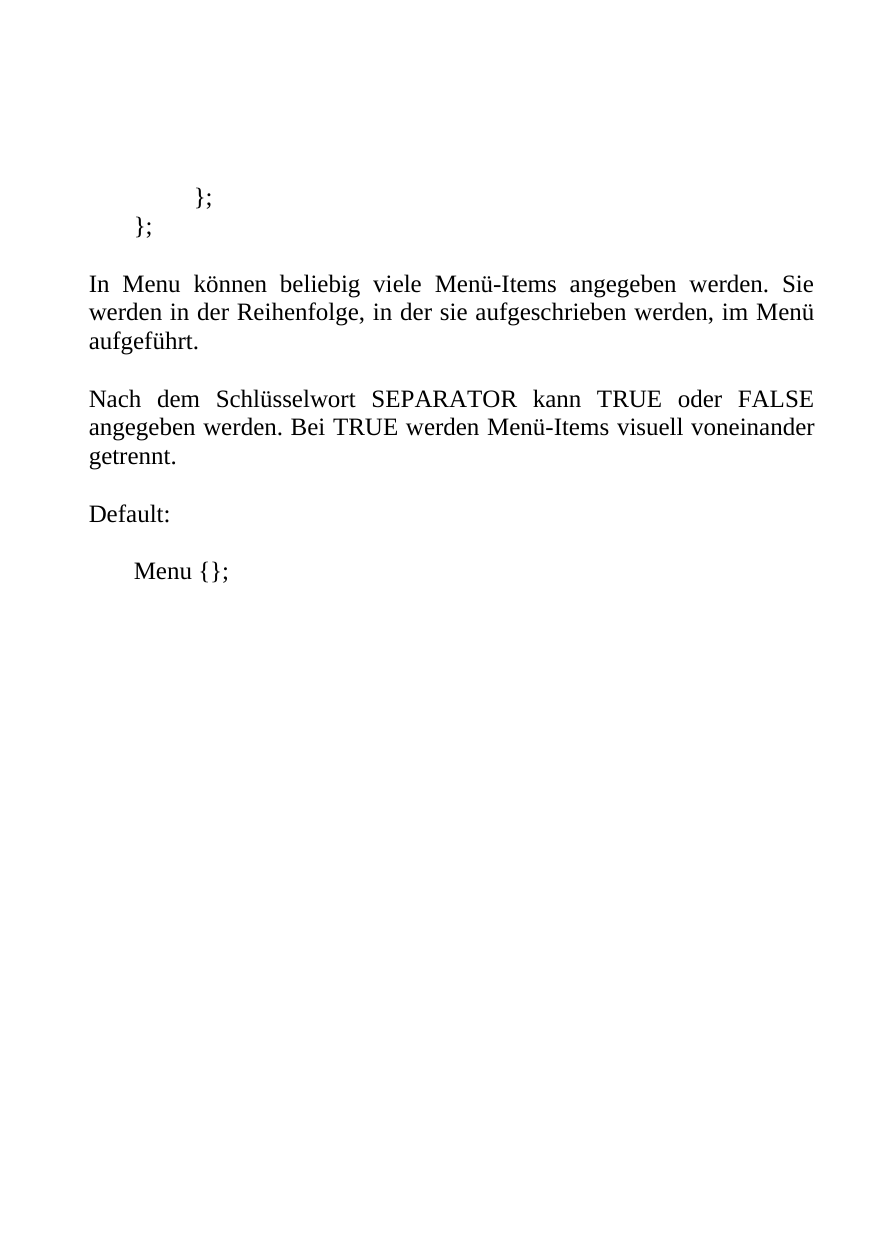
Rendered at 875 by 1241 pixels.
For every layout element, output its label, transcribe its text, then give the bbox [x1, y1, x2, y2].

list Menu {}; [88, 556, 815, 585]
text Default: [88, 499, 815, 527]
text Nach dem Schlüsselwort SEPARATOR kann TRUE oder FALSE angegeben werden. Bei TRUE werden Menü-Items visuell voneinander getrennt. [88, 384, 815, 470]
text In Menu können beliebig viele Menü-Items angegeben werden. Sie werden in der Reihenfolge, in der sie aufgeschrieben werden, im Menü aufgeführt. [88, 269, 815, 355]
list }; [88, 211, 815, 240]
list }; [88, 182, 815, 211]
